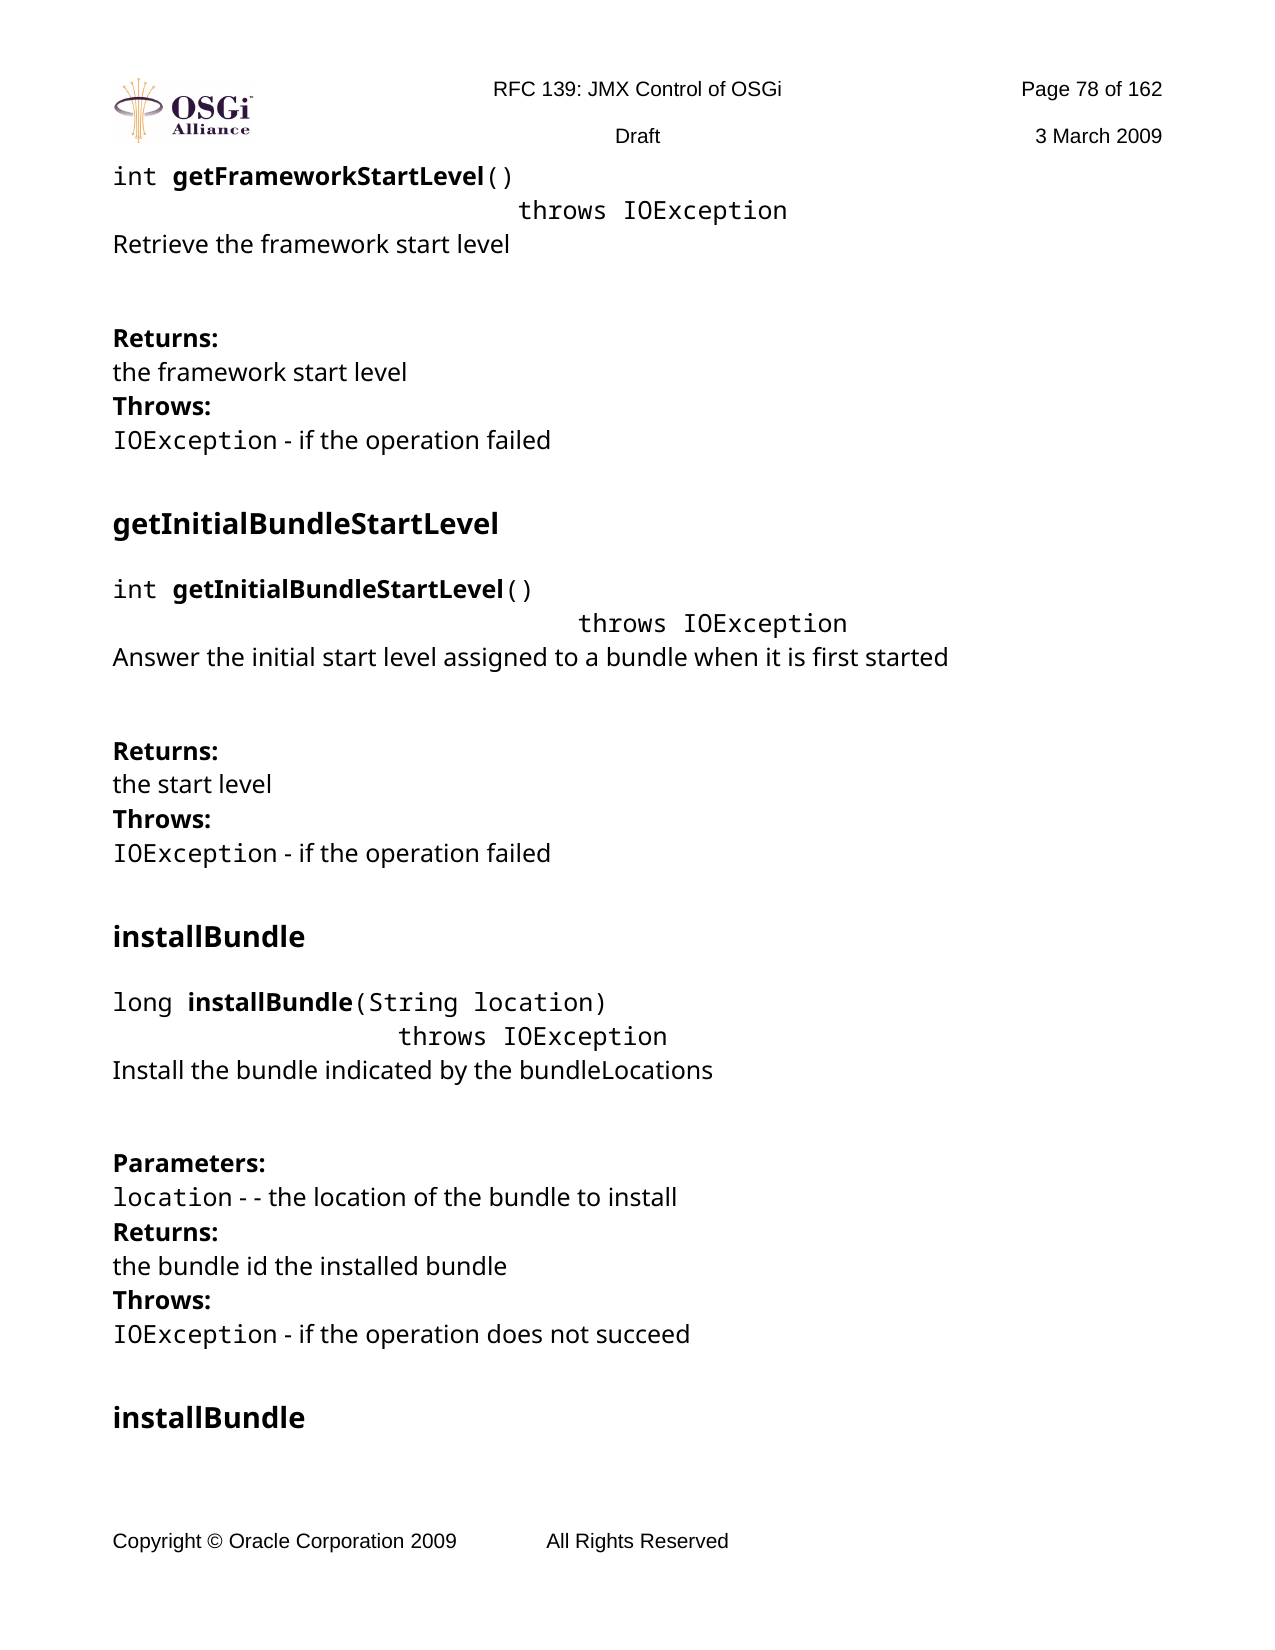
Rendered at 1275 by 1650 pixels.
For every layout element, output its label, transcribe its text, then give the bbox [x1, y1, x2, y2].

picture [114, 78, 254, 143]
text the start level [112, 767, 1162, 801]
text IOException - if the operation failed [112, 835, 1162, 869]
text throws IOException [112, 1019, 1162, 1053]
text installBundle [112, 1397, 1162, 1437]
text Throws: [112, 801, 1162, 835]
text Throws: [112, 1282, 1162, 1316]
text Throws: [112, 388, 1162, 422]
text the bundle id the installed bundle [112, 1248, 1162, 1282]
text installBundle [112, 916, 1162, 956]
text long installBundle(String location) [112, 985, 1162, 1019]
text IOException - if the operation failed [112, 422, 1162, 456]
text throws IOException [112, 606, 1162, 640]
text Install the bundle indicated by the bundleLocations [112, 1053, 1162, 1087]
text the framework start level [112, 354, 1162, 388]
text Returns: [112, 733, 1162, 767]
text location - - the location of the bundle to install [112, 1180, 1162, 1214]
text Answer the initial start level assigned to a bundle when it is first started [112, 640, 1162, 674]
text throws IOException [112, 193, 1162, 227]
text getInitialBundleStartLevel [112, 503, 1162, 543]
text int getInitialBundleStartLevel() [112, 572, 1162, 606]
text IOException - if the operation does not succeed [112, 1316, 1162, 1350]
text int getFrameworkStartLevel() [112, 159, 1162, 193]
text Returns: [112, 1214, 1162, 1248]
text Parameters: [112, 1146, 1162, 1180]
text Retrieve the framework start level [112, 227, 1162, 261]
text Returns: [112, 320, 1162, 354]
